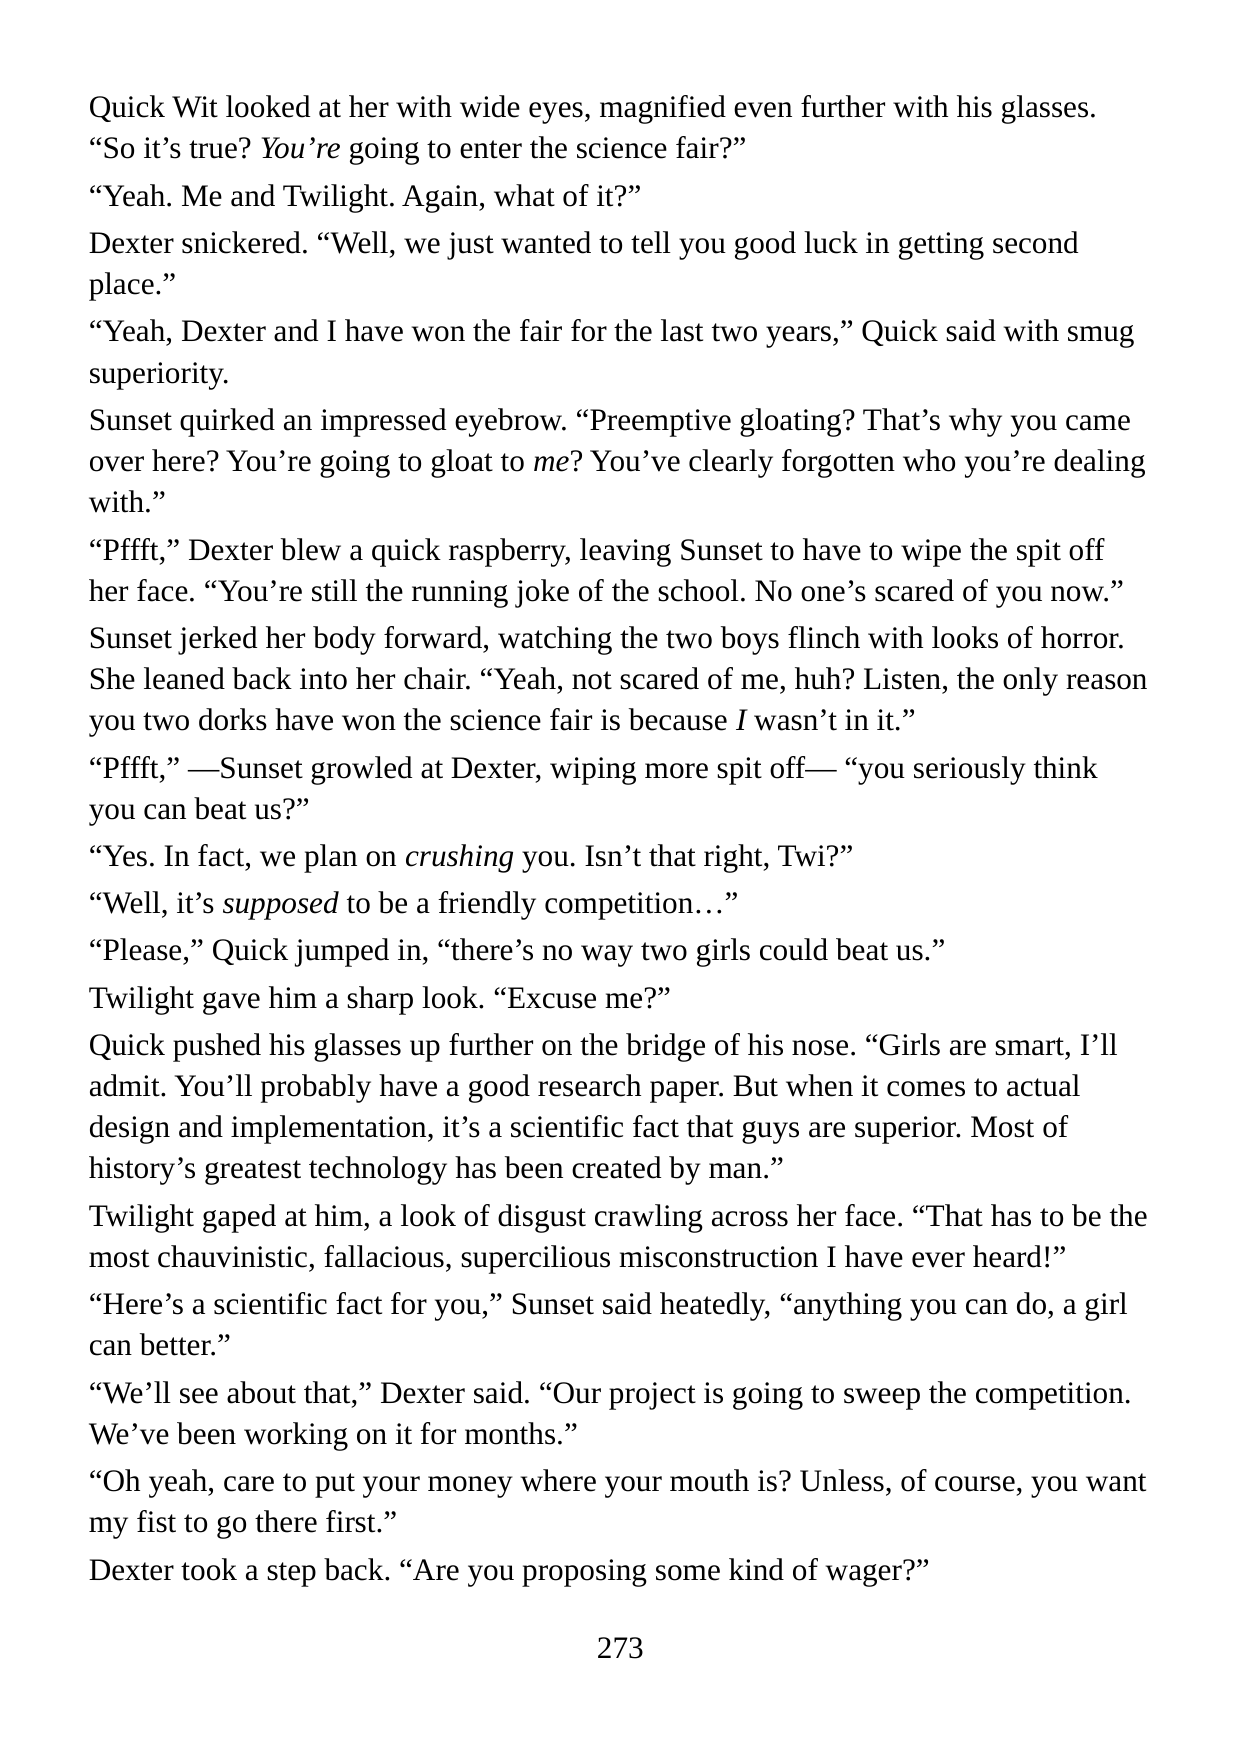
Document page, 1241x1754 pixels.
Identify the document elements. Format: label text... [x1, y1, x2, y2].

text Quick Wit looked at her with wide eyes, magnified even further with his glasses. “So it’s true? You’re going to enter the science fair?” [88, 88, 1152, 166]
text “Yeah, Dexter and I have won the fair for the last two years,” Quick said with smug superiority. [88, 313, 1152, 390]
text “We’ll see about that,” Dexter said. “Our project is going to sweep the competition. We’ve been working on it for months.” [88, 1374, 1152, 1451]
text Twilight gaped at him, a look of disgust crawling across her face. “That has to be the most chauvinistic, fallacious, supercilious misconstruction I have ever heard!” [88, 1197, 1152, 1274]
text Sunset jerked her body forward, watching the two boys flinch with looks of horror. She leaned back into her chair. “Yeah, not scared of me, huh? Listen, the only reason you two dorks have won the science fair is because I wasn’t in it.” [88, 619, 1152, 738]
text “Pffft,” —Sunset growled at Dexter, wiping more spit off— “you seriously think you can beat us?” [88, 749, 1152, 826]
text “Well, it’s supposed to be a friendly competition…” [88, 884, 1152, 920]
text Sunset quirked an impressed eyebrow. “Preemptive gloating? That’s why you came over here? You’re going to gloat to me? You’ve clearly forgotten who you’re dealing with.” [88, 401, 1152, 519]
text “Yeah. Me and Twilight. Again, what of it?” [88, 177, 1152, 213]
text Twilight gave him a sharp look. “Excuse me?” [88, 979, 1152, 1015]
text Dexter took a step back. “Are you proposing some kind of wager?” [88, 1551, 1152, 1587]
text “Oh yeah, care to put your money where your mouth is? Unless, of course, you want my fist to go there first.” [88, 1462, 1152, 1539]
text “Please,” Quick jumped in, “there’s no way two girls could beat us.” [88, 932, 1152, 968]
text “Yes. In fact, we plan on crushing you. Isn’t that right, Twi?” [88, 837, 1152, 873]
text “Here’s a scientific fact for you,” Sunset said heatedly, “anything you can do, a girl can better.” [88, 1285, 1152, 1363]
text “Pffft,” Dexter blew a quick raspberry, leaving Sunset to have to wipe the spit off her face. “You’re still the running joke of the school. No one’s scared of you now.” [88, 531, 1152, 608]
text Dexter snickered. “Well, we just wanted to tell you good luck in getting second place.” [88, 224, 1152, 301]
text Quick pushed his glasses up further on the bridge of his nose. “Girls are smart, I’ll admit. You’ll probably have a good research paper. But when it comes to actual design and implementation, it’s a scientific fact that guys are superior. Most of history’s greatest technology has been created by man.” [88, 1026, 1152, 1186]
